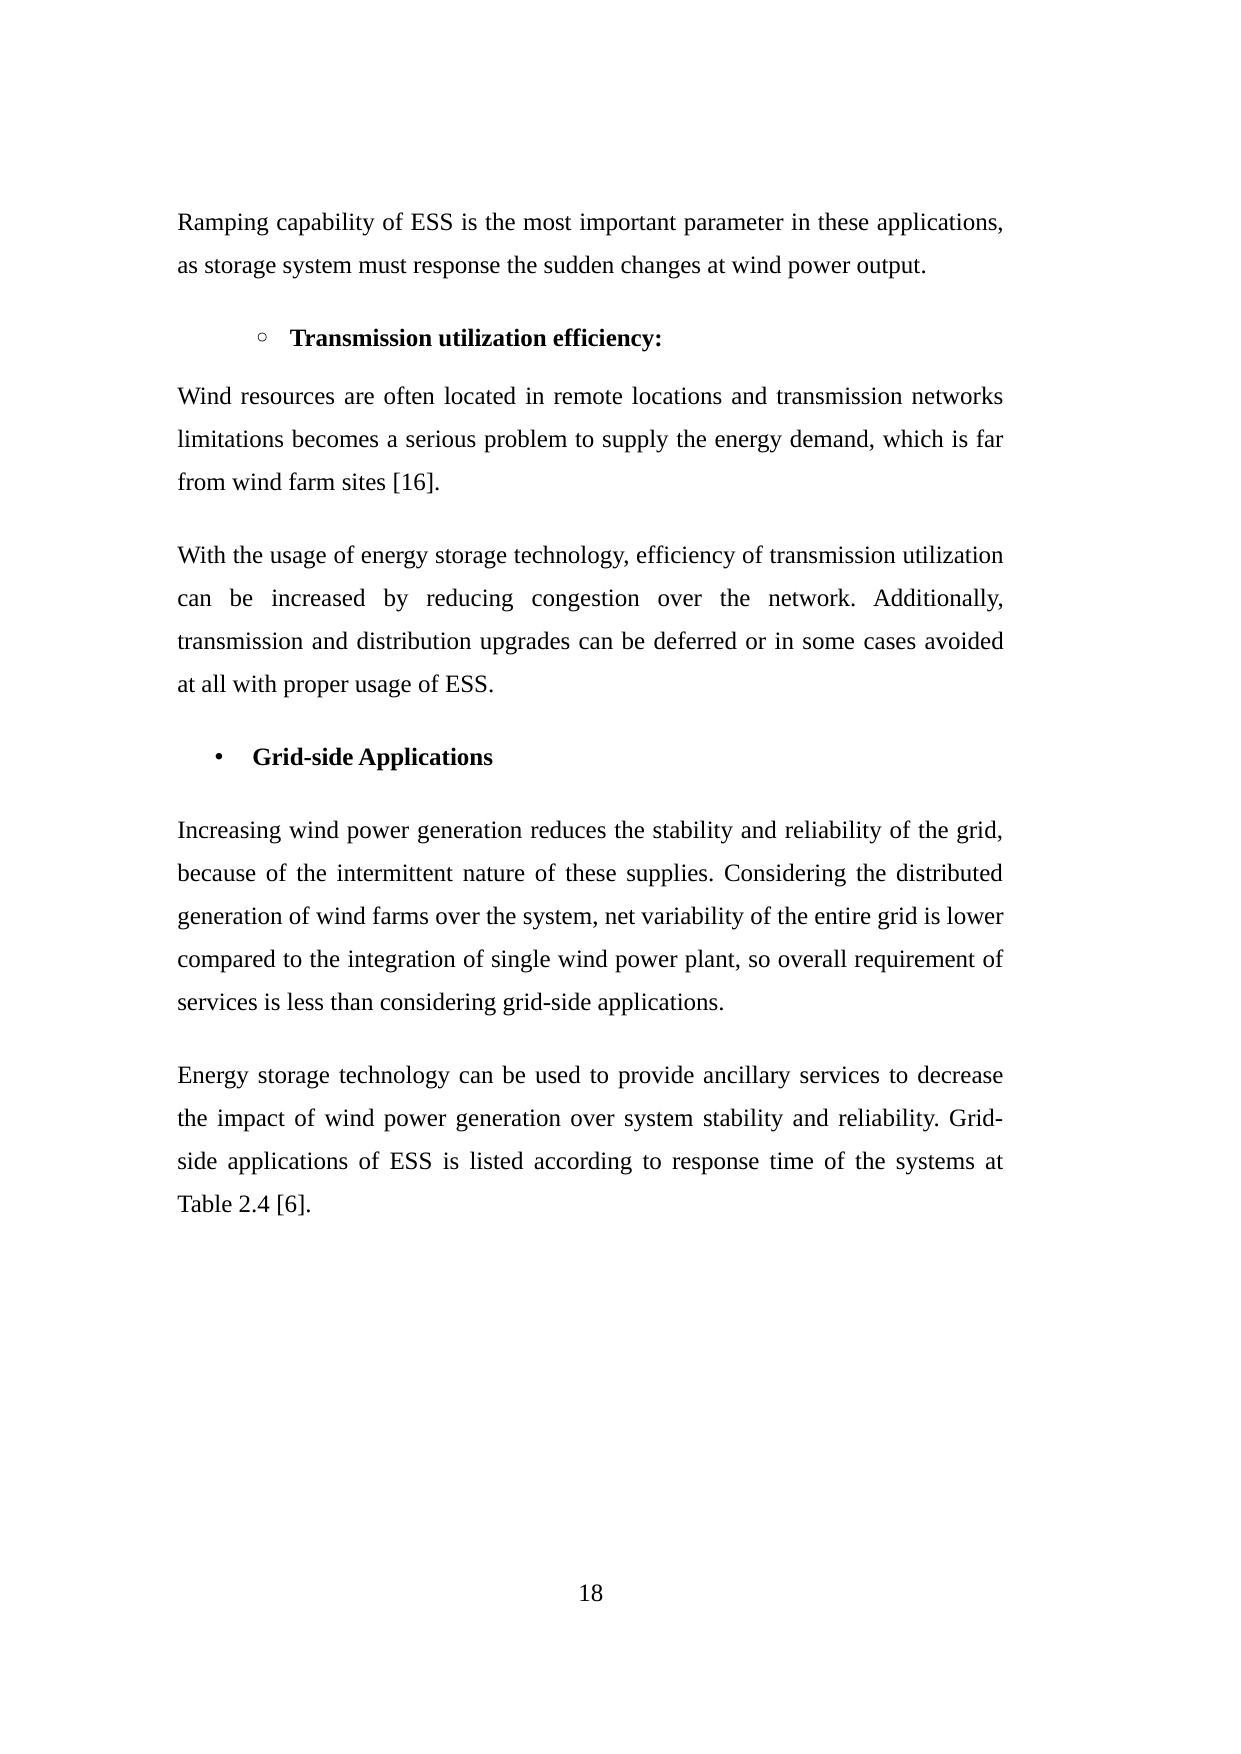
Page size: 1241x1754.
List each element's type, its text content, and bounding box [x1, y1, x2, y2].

text Energy storage technology can be used to provide ancillary services to decrease the impact of wind power generation over system stability and reliability. Grid-side applications of ESS is listed according to response time of the systems at Table 2.4 [6]⁠. [177, 1060, 1004, 1218]
list Grid-side Applications [214, 742, 1004, 771]
text Wind resources are often located in remote locations and transmission networks limitations becomes a serious problem to supply the energy demand, which is far from wind farm sites [16]⁠. [177, 381, 1004, 496]
list Transmission utilization efficiency: [252, 323, 1004, 351]
text Ramping capability of ESS is the most important parameter in these applications, as storage system must response the sudden changes at wind power output. [177, 207, 1004, 279]
text Increasing wind power generation reduces the stability and reliability of the grid, because of the intermittent nature of these supplies. Considering the distributed generation of wind farms over the system, net variability of the entire grid is lower compared to the integration of single wind power plant, so overall requirement of services is less than considering grid-side applications. [177, 815, 1004, 1016]
text With the usage of energy storage technology, efficiency of transmission utilization can be increased by reducing congestion over the network. Additionally, transmission and distribution upgrades can be deferred or in some cases avoided at all with proper usage of ESS. [177, 540, 1004, 698]
